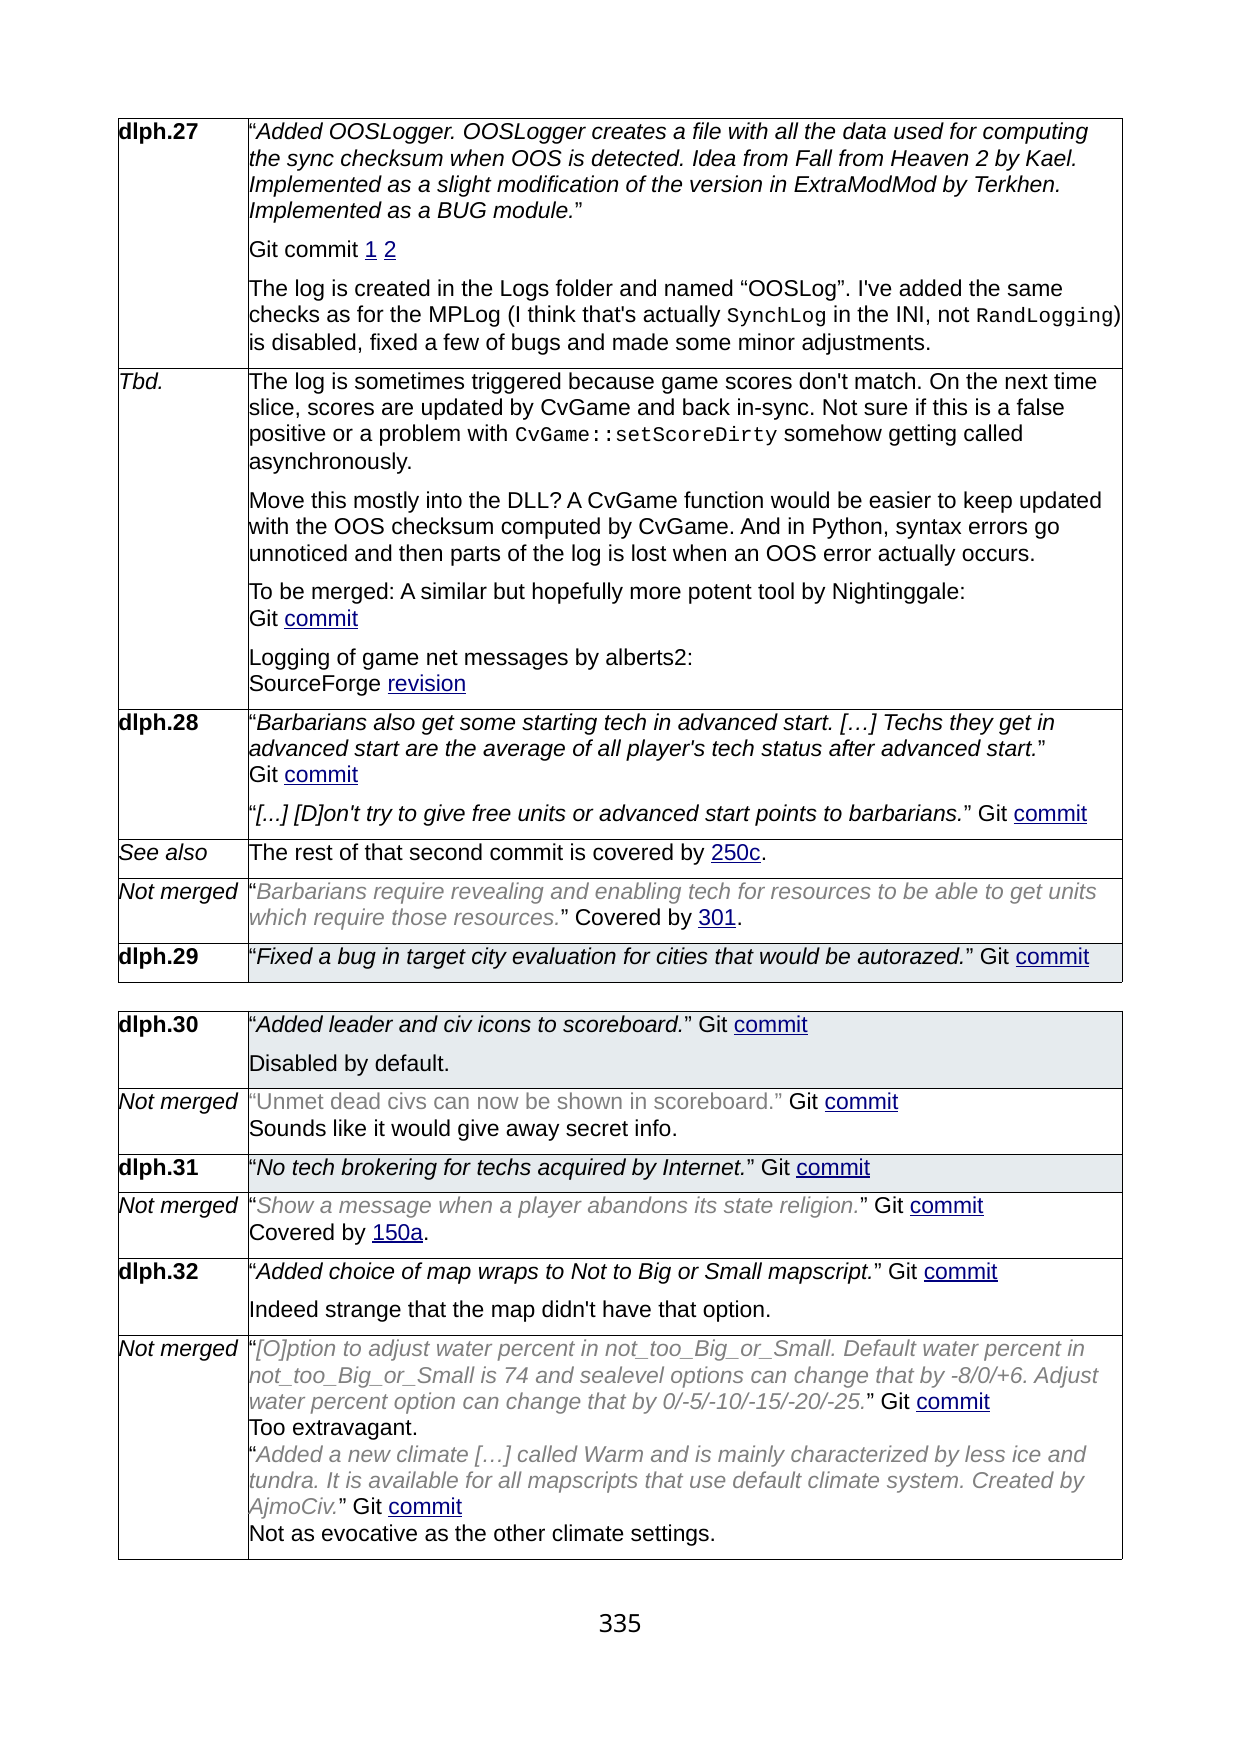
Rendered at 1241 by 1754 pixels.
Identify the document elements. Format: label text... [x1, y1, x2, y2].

table_cell “No tech brokering for techs acquired by Internet.” Git commit [249, 1155, 1122, 1192]
table_cell Not merged [119, 879, 248, 943]
table_cell dlph.32 [119, 1259, 248, 1335]
table_cell See also [119, 840, 248, 878]
table_cell “Show a message when a player abandons its state religion.” Git commit Covered by 150a. [249, 1193, 1122, 1257]
table_cell “Fixed a bug in target city evaluation for cities that would be autorazed.” Git commit [249, 944, 1122, 982]
table_cell “Barbarians also get some starting tech in advanced start. […] Techs they get in advanced start are the average of all player's tech status after advanced start.” Git commit “[...] [D]on't try to give free units or advanced start points to barbarians.” Git commit [249, 710, 1122, 839]
table_cell “Unmet dead civs can now be shown in scoreboard.” Git commit Sounds like it would give away secret info. [249, 1089, 1122, 1153]
table_cell “Added choice of map wraps to Not to Big or Small mapscript.” Git commit Indeed strange that the map didn't have that option. [249, 1259, 1122, 1335]
table_cell “Barbarians require revealing and enabling tech for resources to be able to get units which require those resources.” Covered by 301. [249, 879, 1122, 943]
table_header dlph.30 [119, 1012, 248, 1088]
table_cell “[O]ption to adjust water percent in not_too_Big_or_Small. Default water percent in not_too_Big_or_Small is 74 and sealevel options can change that by -8/0/+6. Adjust water percent option can change that by 0/-5/-10/-15/-20/-25.” Git commit Too extravagant. “Added a new climate […] called Warm and is mainly characterized by less ice and tundra. It is available for all mapscripts that use default climate system. Created by AjmoCiv.” Git commit Not as evocative as the other climate settings. [249, 1336, 1122, 1558]
table_cell Tbd. [119, 369, 248, 708]
table_cell The rest of that second commit is covered by 250c. [249, 840, 1122, 878]
table_cell The log is sometimes triggered because game scores don't match. On the next time slice, scores are updated by CvGame and back in-sync. Not sure if this is a false positive or a problem with CvGame::setScoreDirty somehow getting called asynchronously. Move this mostly into the DLL? A CvGame function would be easier to keep updated with the OOS checksum computed by CvGame. And in Python, syntax errors go unnoticed and then parts of the log is lost when an OOS error actually occurs. To be merged: A similar but hopefully more potent tool by Nightinggale: Git commit Logging of game net messages by alberts2: SourceForge revision [249, 369, 1122, 708]
table_cell dlph.31 [119, 1155, 248, 1192]
table_cell dlph.29 [119, 944, 248, 982]
table_cell Not merged [119, 1336, 248, 1558]
table_cell Not merged [119, 1089, 248, 1153]
table_cell dlph.27 [119, 119, 248, 368]
table_cell dlph.28 [119, 710, 248, 839]
table_cell “Added OOSLogger. OOSLogger creates a file with all the data used for computing the sync checksum when OOS is detected. Idea from Fall from Heaven 2 by Kael. Implemented as a slight modification of the version in ExtraModMod by Terkhen. Implemented as a BUG module.” Git commit 1 2 The log is created in the Logs folder and named “OOSLog”. I've added the same checks as for the MPLog (I think that's actually SynchLog in the INI, not RandLogging) is disabled, fixed a few of bugs and made some minor adjustments. [249, 119, 1122, 368]
table_header “Added leader and civ icons to scoreboard.” Git commit Disabled by default. [249, 1012, 1122, 1088]
table_cell Not merged [119, 1193, 248, 1257]
